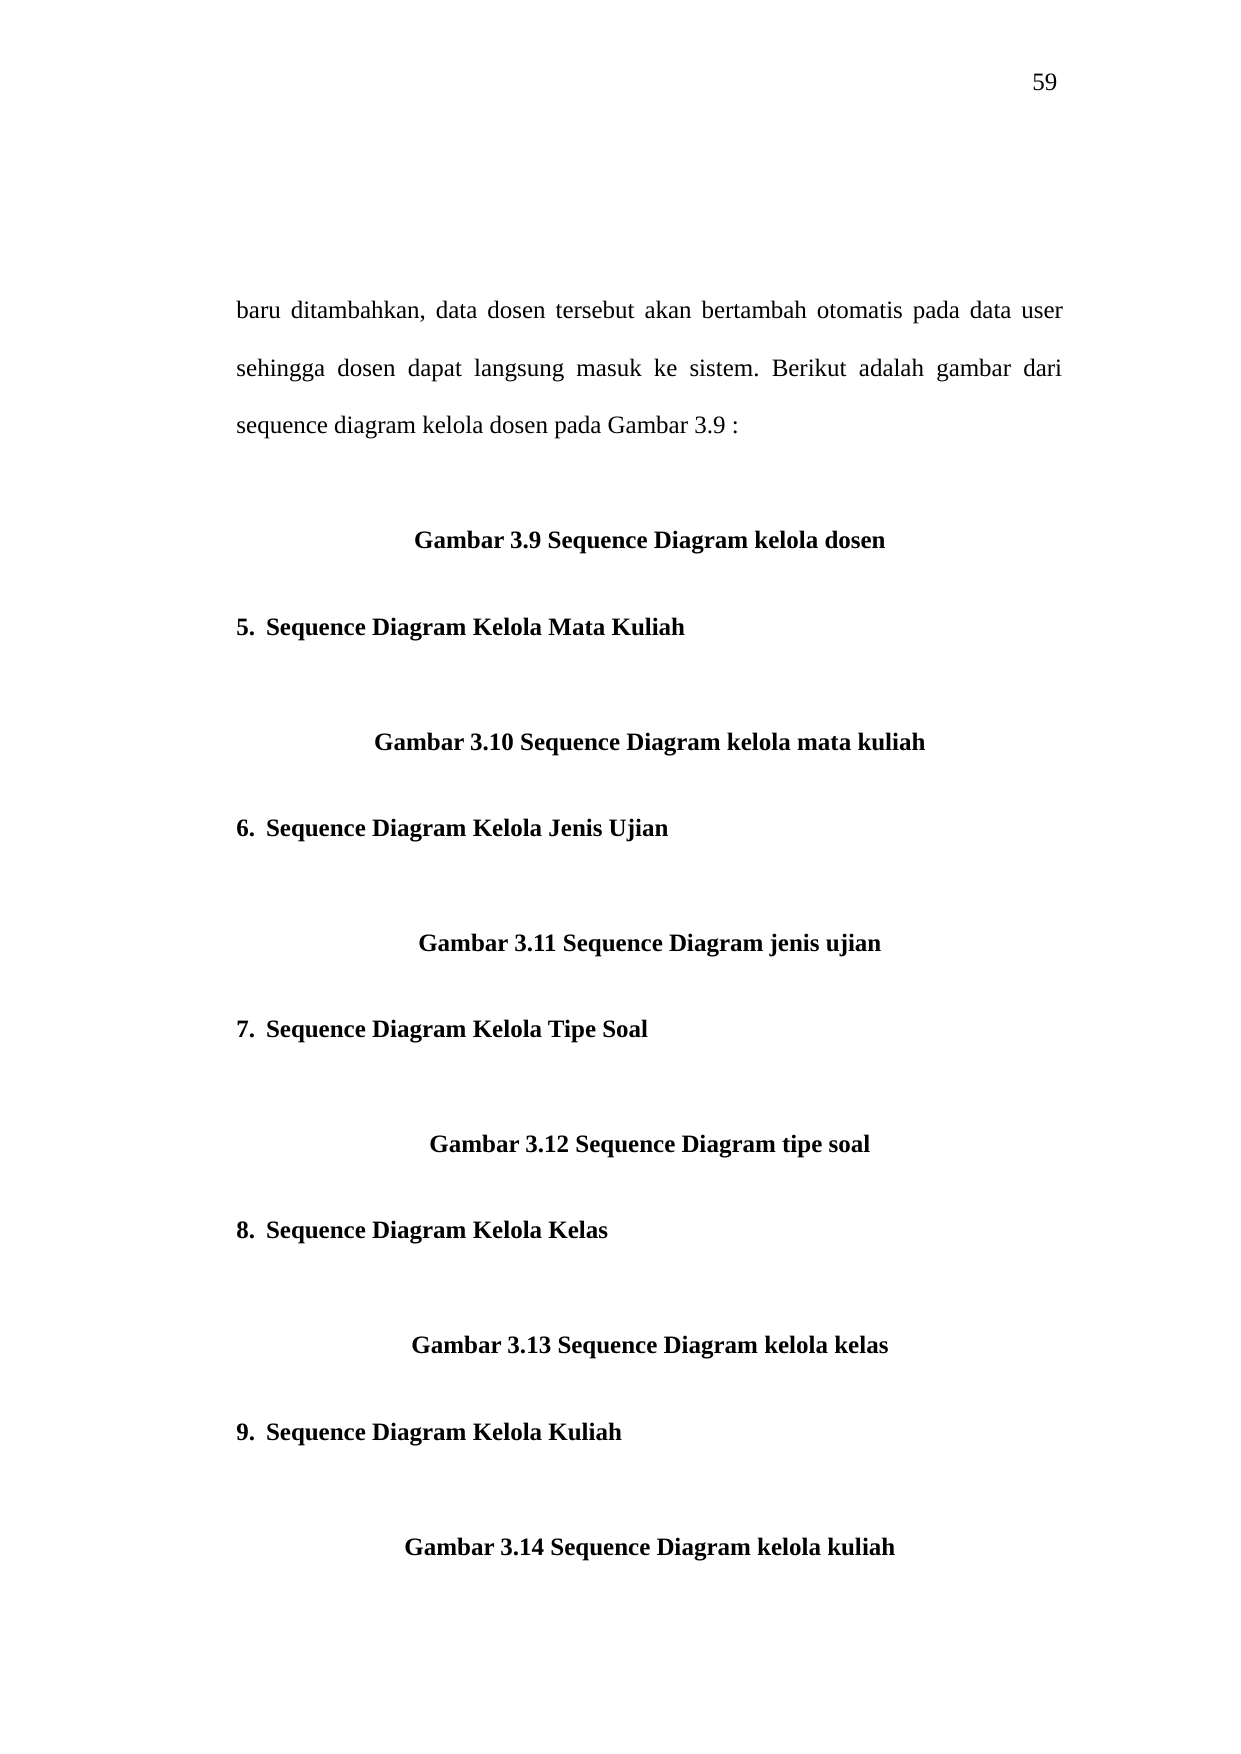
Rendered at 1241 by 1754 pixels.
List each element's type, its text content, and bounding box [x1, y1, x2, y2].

text Gambar 3.13 Sequence Diagram kelola kelas [236, 1330, 1063, 1359]
text Gambar 3.14 Sequence Diagram kelola kuliah [236, 1532, 1063, 1560]
text Gambar 3.10 Sequence Diagram kelola mata kuliah [236, 727, 1063, 755]
list Sequence Diagram Kelola Tipe Soal [236, 1014, 1063, 1043]
list Sequence Diagram Kelola Kelas [236, 1215, 1063, 1244]
text baru ditambahkan, data dosen tersebut akan bertambah otomatis pada data user sehingga dosen dapat langsung masuk ke sistem. Berikut adalah gambar dari sequence diagram kelola dosen pada Gambar 3.9 : [236, 295, 1063, 439]
text Gambar 3.11 Sequence Diagram jenis ujian [236, 928, 1063, 957]
list Sequence Diagram Kelola Jenis Ujian [236, 813, 1063, 842]
list Sequence Diagram Kelola Mata Kuliah [236, 612, 1063, 640]
text Gambar 3.9 Sequence Diagram kelola dosen [236, 525, 1063, 554]
list Sequence Diagram Kelola Kuliah [236, 1417, 1063, 1445]
text Gambar 3.12 Sequence Diagram tipe soal [236, 1129, 1063, 1158]
